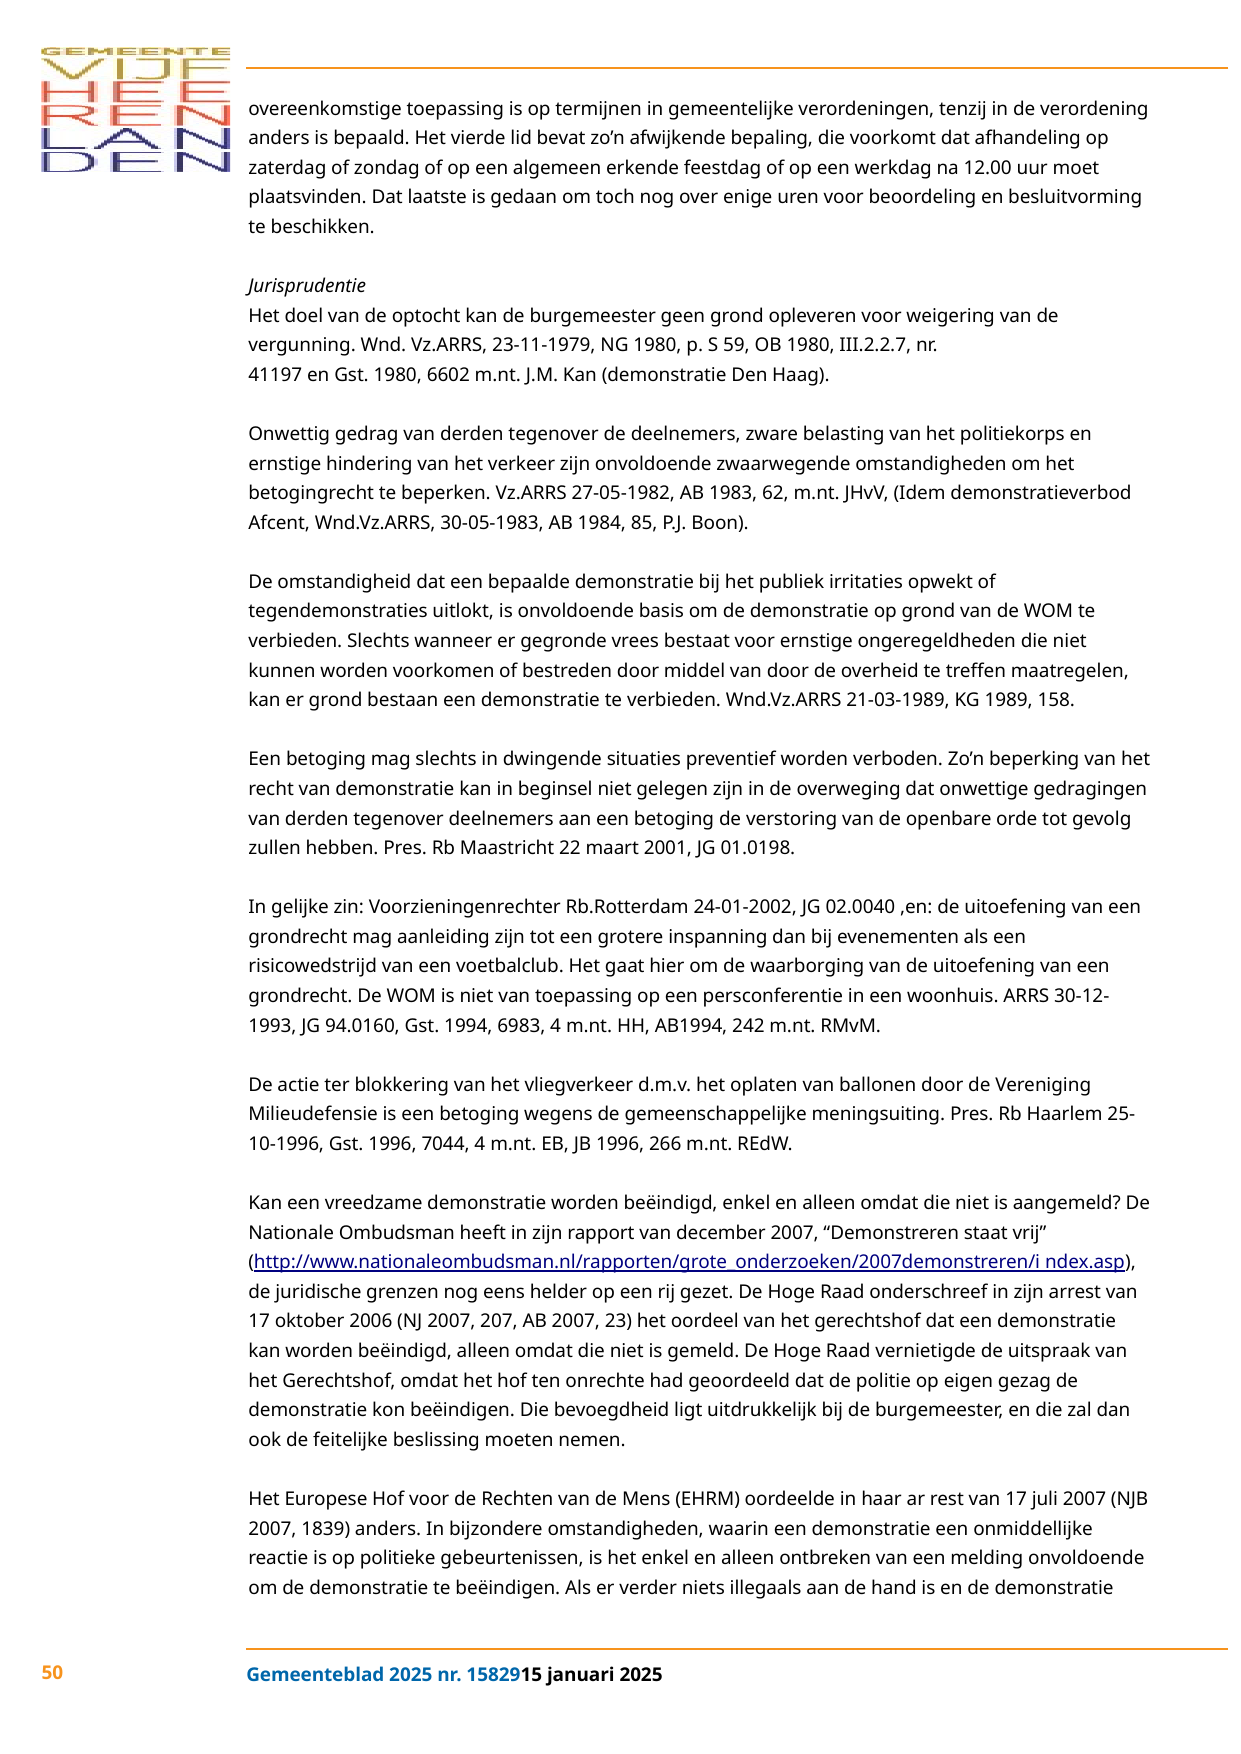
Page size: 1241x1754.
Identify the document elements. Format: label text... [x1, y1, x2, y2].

text Kan een vreedzame demonstratie worden beëindigd, enkel en alleen omdat die niet is aangemeld? De Nationale Ombudsman heeft in zijn rapport van december 2007, “Demonstreren staat vrij” (http://www.nationaleombudsman.nl/rapporten/grote_onderzoeken/2007demonstreren/i ndex.asp), de juridische grenzen nog eens helder op een rij gezet. De Hoge Raad onderschreef in zijn arrest van 17 oktober 2006 (NJ 2007, 207, AB 2007, 23) het oordeel van het gerechtshof dat een demonstratie kan worden beëindigd, alleen omdat die niet is gemeld. De Hoge Raad vernietigde de uitspraak van het Gerechtshof, omdat het hof ten onrechte had geoordeeld dat de politie op eigen gezag de demonstratie kon beëindigen. Die bevoegdheid ligt uitdrukkelijk bij de burgemeester, en die zal dan ook de feitelijke beslissing moeten nemen. [248, 1189, 1152, 1452]
text Onwettig gedrag van derden tegenover de deelnemers, zware belasting van het politiekorps en ernstige hindering van het verkeer zijn onvoldoende zwaarwegende omstandigheden om het betogingrecht te beperken. Vz.ARRS 27-05-1982, AB 1983, 62, m.nt. JHvV, (Idem demonstratieverbod Afcent, Wnd.Vz.ARRS, 30-05-1983, AB 1984, 85, P.J. Boon). [248, 420, 1152, 535]
text overeenkomstige toepassing is op termijnen in gemeentelijke verordeningen, tenzij in de verordening anders is bepaald. Het vierde lid bevat zo’n afwijkende bepaling, die voorkomt dat afhandeling op zaterdag of zondag of op een algemeen erkende feestdag of op een werkdag na 12.00 uur moet plaatsvinden. Dat laatste is gedaan om toch nog over enige uren voor beoordeling en besluitvorming te beschikken. [248, 95, 1152, 239]
text In gelijke zin: Voorzieningenrechter Rb.Rotterdam 24-01-2002, JG 02.0040 ,en: de uitoefening van een grondrecht mag aanleiding zijn tot een grotere inspanning dan bij evenementen als een risicowedstrijd van een voetbalclub. Het gaat hier om de waarborging van de uitoefening van een grondrecht. De WOM is niet van toepassing op een persconferentie in een woonhuis. ARRS 30-12-1993, JG 94.0160, Gst. 1994, 6983, 4 m.nt. HH, AB1994, 242 m.nt. RMvM. [248, 893, 1152, 1038]
text Jurisprudentie [248, 272, 1152, 298]
text Het Europese Hof voor de Rechten van de Mens (EHRM) oordeelde in haar ar rest van 17 juli 2007 (NJB 2007, 1839) anders. In bijzondere omstandigheden, waarin een demonstratie een onmiddellijke reactie is op politieke gebeurtenissen, is het enkel en alleen ontbreken van een melding onvoldoende om de demonstratie te beëindigen. Als er verder niets illegaals aan de hand is en de demonstratie [248, 1485, 1152, 1600]
text Een betoging mag slechts in dwingende situaties preventief worden verboden. Zo’n beperking van het recht van demonstratie kan in beginsel niet gelegen zijn in de overweging dat onwettige gedragingen van derden tegenover deelnemers aan een betoging de verstoring van de openbare orde tot gevolg zullen hebben. Pres. Rb Maastricht 22 maart 2001, JG 01.0198. [248, 746, 1152, 860]
text 41197 en Gst. 1980, 6602 m.nt. J.M. Kan (demonstratie Den Haag). [248, 361, 1152, 387]
text De omstandigheid dat een bepaalde demonstratie bij het publiek irritaties opwekt of tegendemonstraties uitlokt, is onvoldoende basis om de demonstratie op grond van de WOM te verbieden. Slechts wanneer er gegronde vrees bestaat voor ernstige ongeregeldheden die niet kunnen worden voorkomen of bestreden door middel van door de overheid te treffen maatregelen, kan er grond bestaan een demonstratie te verbieden. Wnd.Vz.ARRS 21-03-1989, KG 1989, 158. [248, 568, 1152, 712]
text De actie ter blokkering van het vliegverkeer d.m.v. het oplaten van ballonen door de Vereniging Milieudefensie is een betoging wegens de gemeenschappelijke meningsuiting. Pres. Rb Haarlem 25-10-1996, Gst. 1996, 7044, 4 m.nt. EB, JB 1996, 266 m.nt. REdW. [248, 1071, 1152, 1156]
text Het doel van de optocht kan de burgemeester geen grond opleveren voor weigering van de vergunning. Wnd. Vz.ARRS, 23-11-1979, NG 1980, p. S 59, OB 1980, III.2.2.7, nr. [248, 302, 1152, 357]
picture [41, 47, 231, 172]
